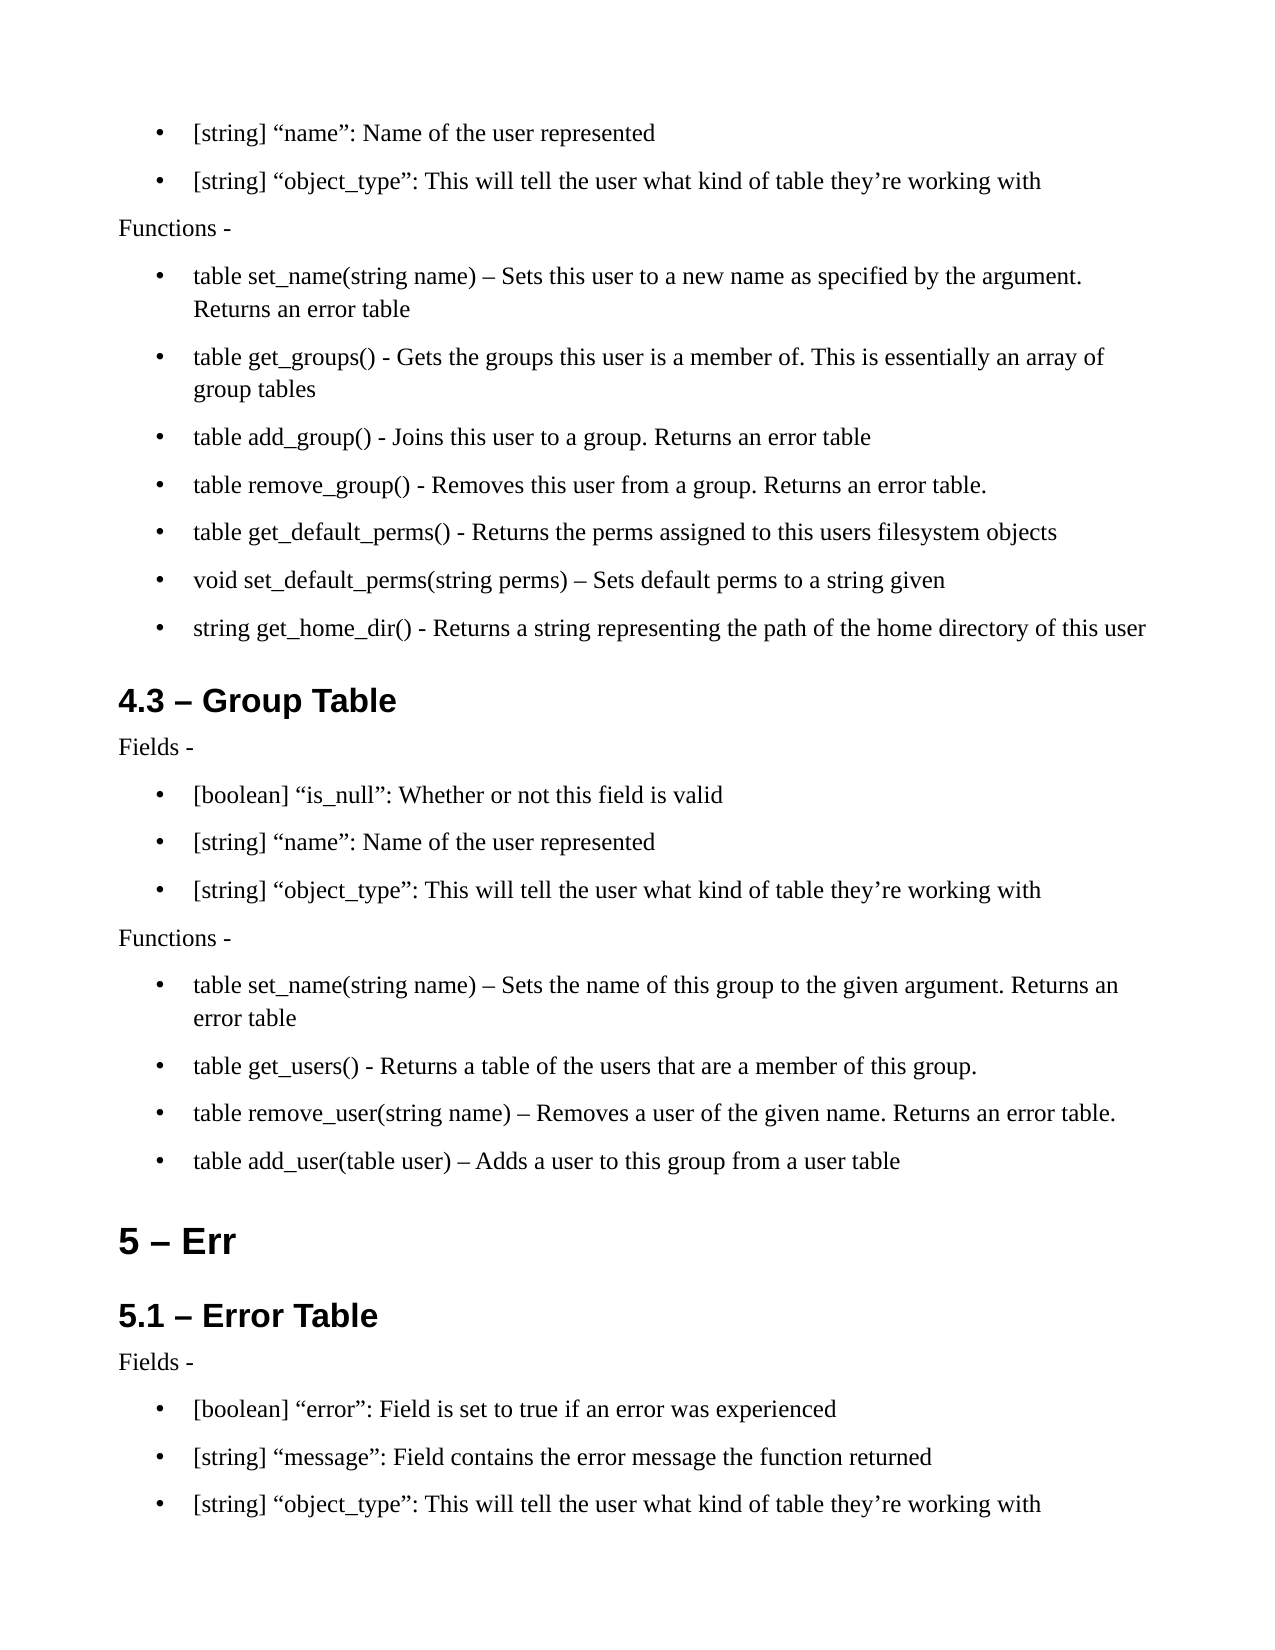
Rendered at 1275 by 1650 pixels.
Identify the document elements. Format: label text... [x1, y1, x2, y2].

list [string] “name”: Name of the user represented [156, 827, 1157, 856]
list [string] “object_type”: This will tell the user what kind of table they’re working with [156, 166, 1157, 194]
list table add_user(table user) – Adds a user to this group from a user table [156, 1146, 1157, 1175]
list void set_default_perms(string perms) – Sets default perms to a string given [156, 565, 1157, 594]
list [boolean] “is_null”: Whether or not this field is valid [156, 780, 1157, 808]
list [string] “object_type”: This will tell the user what kind of table they’re working with [156, 1489, 1157, 1518]
list table get_users() - Returns a table of the users that are a member of this group. [156, 1051, 1157, 1079]
list table set_name(string name) – Sets this user to a new name as specified by the argument. Returns an error table [156, 261, 1157, 323]
list [string] “message”: Field contains the error message the function returned [156, 1442, 1157, 1471]
text Fields - [118, 1347, 1157, 1376]
list table set_name(string name) – Sets the name of this group to the given argument. Returns an error table [156, 970, 1157, 1032]
subtitle 5.1 – Error Table [118, 1296, 1157, 1334]
subtitle 4.3 – Group Table [118, 681, 1157, 720]
subtitle 5 – Err [118, 1219, 1157, 1262]
list table remove_group() - Removes this user from a group. Returns an error table. [156, 470, 1157, 498]
list table get_default_perms() - Returns the perms assigned to this users filesystem objects [156, 517, 1157, 546]
text Fields - [118, 732, 1157, 761]
list [string] “object_type”: This will tell the user what kind of table they’re working with [156, 875, 1157, 904]
list table remove_user(string name) – Removes a user of the given name. Returns an error table. [156, 1098, 1157, 1127]
text Functions - [118, 213, 1157, 242]
list table get_groups() - Gets the groups this user is a member of. This is essentially an array of group tables [156, 342, 1157, 403]
list table add_group() - Joins this user to a group. Returns an error table [156, 422, 1157, 451]
list [boolean] “error”: Field is set to true if an error was experienced [156, 1394, 1157, 1423]
text Functions - [118, 923, 1157, 951]
list string get_home_dir() - Returns a string representing the path of the home directory of this user [156, 613, 1157, 641]
list [string] “name”: Name of the user represented [156, 118, 1157, 147]
